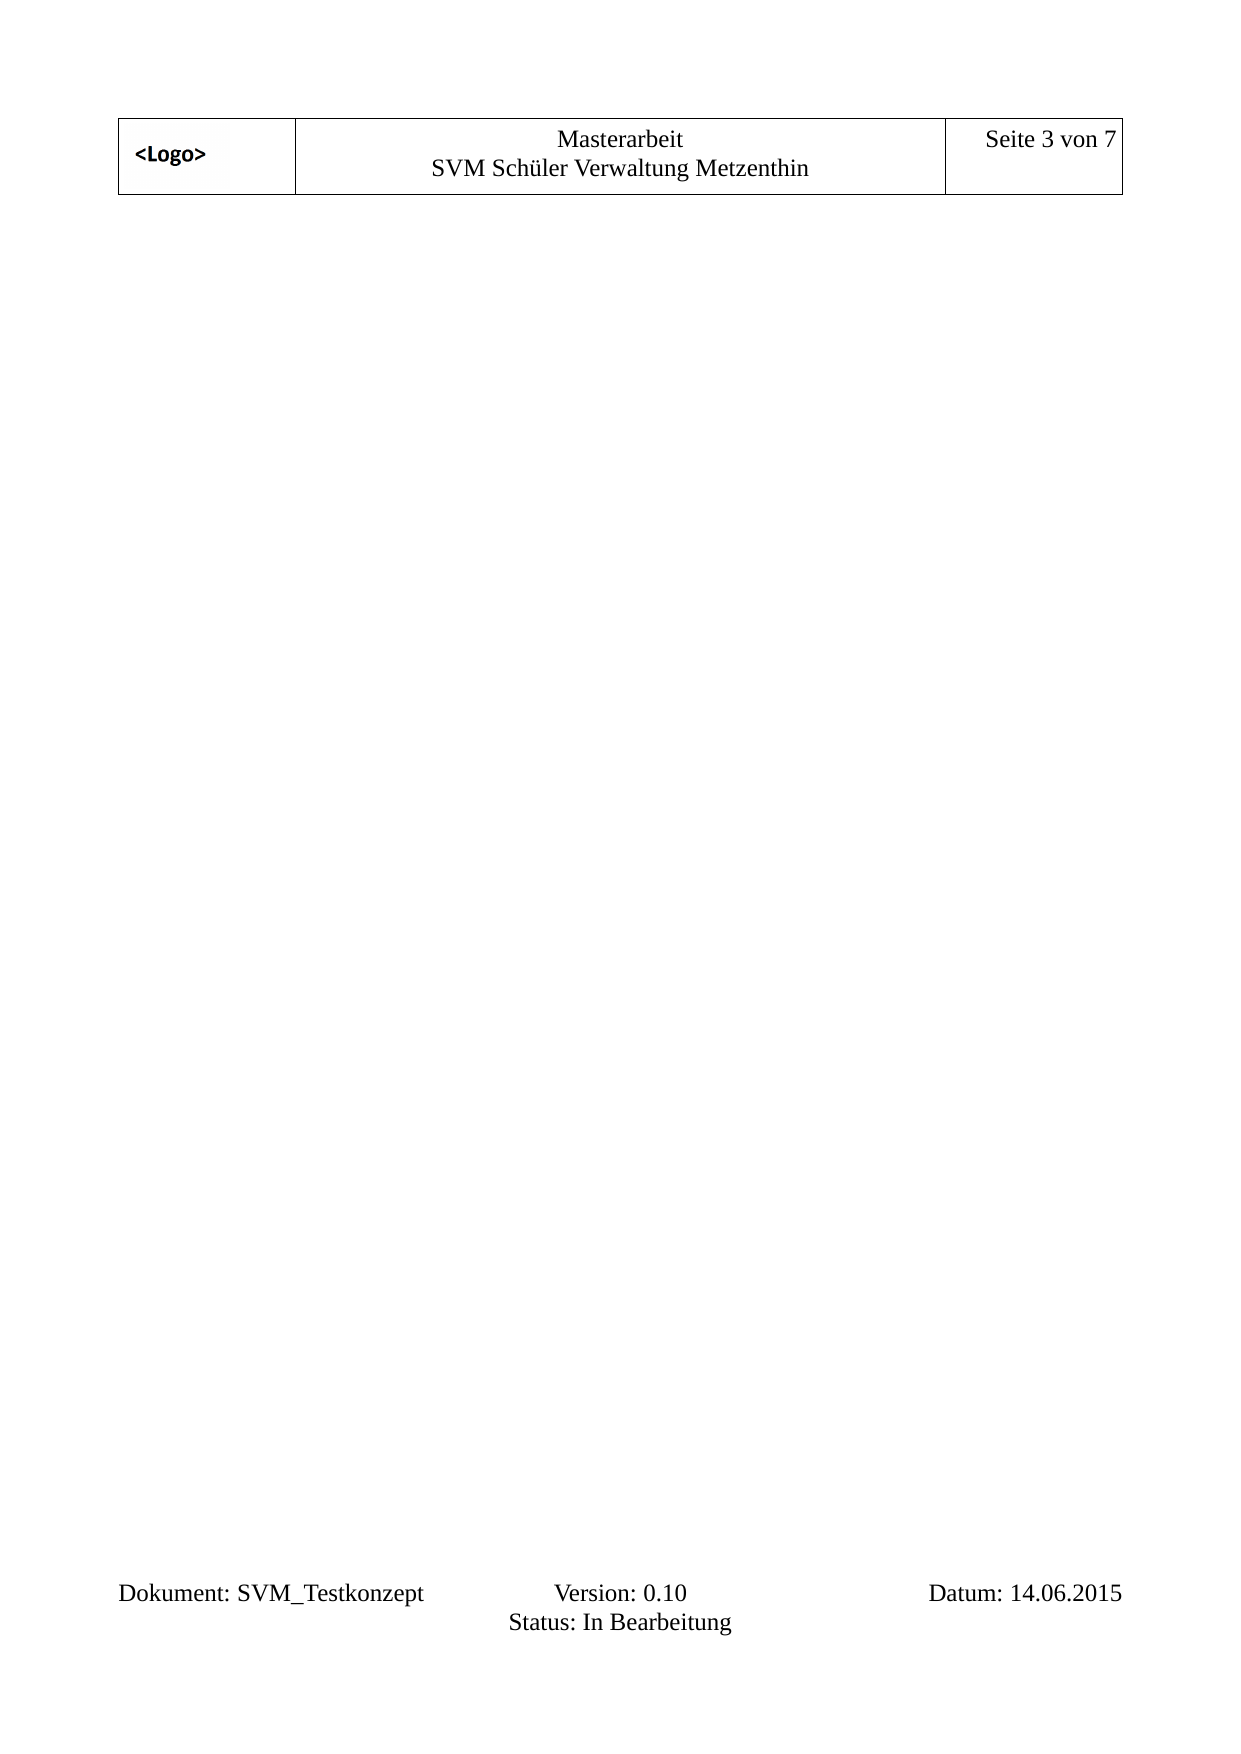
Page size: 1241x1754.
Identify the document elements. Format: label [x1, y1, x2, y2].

picture [123, 123, 230, 189]
